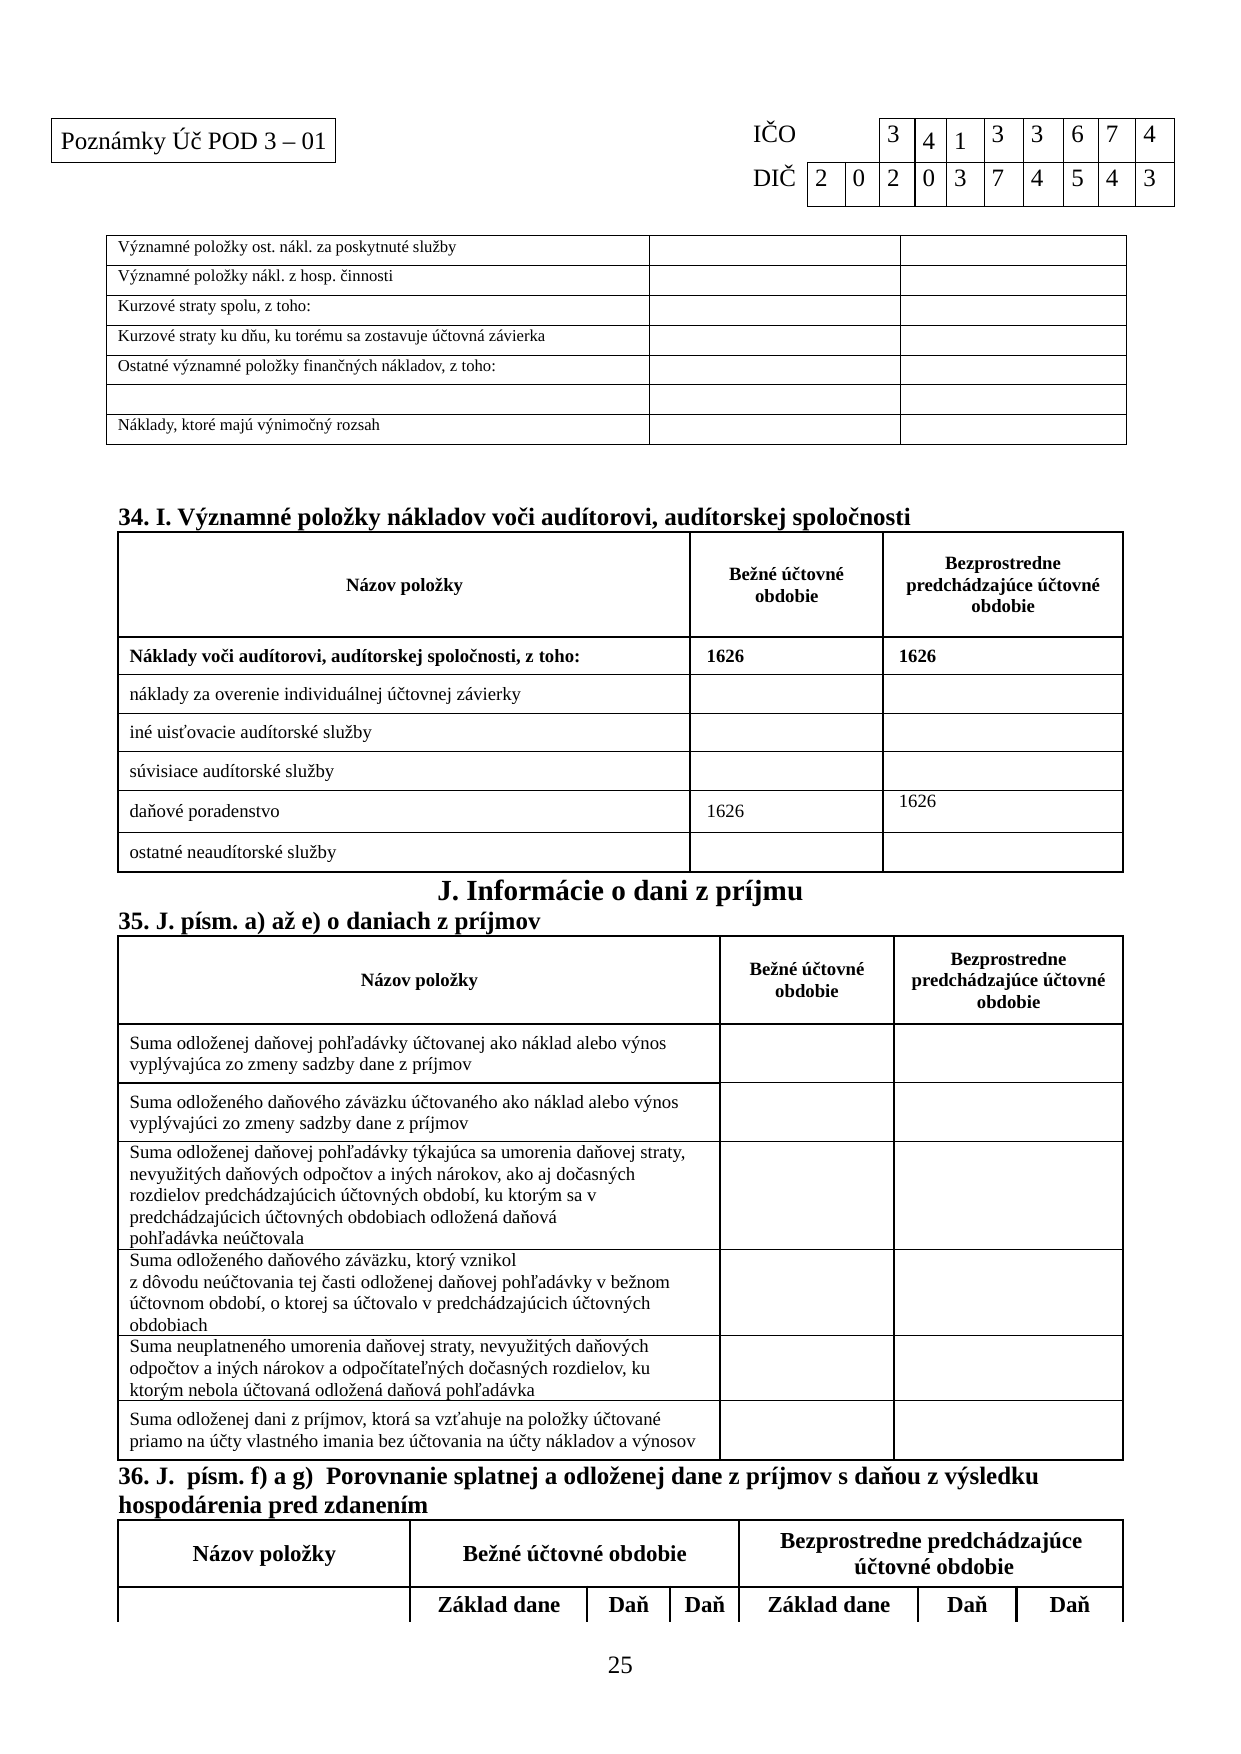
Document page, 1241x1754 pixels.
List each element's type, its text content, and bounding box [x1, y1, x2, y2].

table_header Názov položky [119, 1521, 409, 1586]
table_cell [650, 296, 900, 325]
table_cell [901, 385, 1126, 414]
table_cell 1626 [691, 638, 882, 674]
table_cell 1626 [884, 791, 1122, 832]
table_cell Daň [671, 1588, 738, 1622]
table_cell Suma odloženého daňového záväzku účtovaného ako náklad alebo výnos vyplývajúci zo zmeny sadzby dane z príjmov [119, 1084, 719, 1141]
table_cell Suma odloženej daňovej pohľadávky účtovanej ako náklad alebo výnos vyplývajúca zo zmeny sadzby dane z príjmov [119, 1025, 719, 1082]
table_cell náklady za overenie individuálnej účtovnej závierky [119, 675, 689, 713]
table_cell iné uisťovacie audítorské služby [119, 714, 689, 751]
table_cell [650, 385, 900, 414]
table_cell Základ dane [740, 1588, 917, 1622]
table_cell Daň [919, 1588, 1015, 1622]
table_cell 1626 [691, 791, 882, 832]
table_cell Suma odloženej dani z príjmov, ktorá sa vzťahuje na položky účtované priamo na účty vlastného imania bez účtovania na účty nákladov a výnosov [119, 1401, 719, 1459]
table_header Bezprostredne predchádzajúce účtovné obdobie [895, 937, 1122, 1023]
table_cell [650, 266, 900, 295]
table_header Bezprostredne predchádzajúce účtovné obdobie [740, 1521, 1122, 1586]
table_cell [895, 1250, 1122, 1335]
table_cell Náklady voči audítorovi, audítorskej spoločnosti, z toho: [119, 638, 689, 674]
table_cell [721, 1336, 893, 1400]
table_cell [895, 1025, 1122, 1082]
table_cell [721, 1401, 893, 1459]
table_cell [721, 1142, 893, 1249]
table_cell [119, 1588, 409, 1622]
table_cell [650, 356, 900, 384]
table_header Bežné účtovné obdobie [691, 533, 882, 636]
subtitle J. Informácie o dani z príjmu [118, 873, 1122, 906]
table_cell [721, 1083, 893, 1141]
subtitle 36. J. písm. f) a g) Porovnanie splatnej a odloženej dane z príjmov s daňou z výsledku hospodárenia pred zdanením [118, 1461, 1122, 1519]
table_cell [884, 833, 1122, 871]
table_header Bežné účtovné obdobie [411, 1521, 738, 1586]
table_cell Kurzové straty spolu, z toho: [107, 296, 649, 325]
table_cell daňové poradenstvo [119, 791, 689, 832]
table_cell [721, 1250, 893, 1335]
table_cell 1626 [884, 638, 1122, 674]
table_cell [691, 752, 882, 790]
table_header Bežné účtovné obdobie [721, 937, 893, 1023]
table_cell [901, 266, 1126, 295]
table_cell Suma neuplatneného umorenia daňovej straty, nevyužitých daňových odpočtov a iných nárokov a odpočítateľných dočasných rozdielov, ku ktorým nebola účtovaná odložená daňová pohľadávka [119, 1336, 719, 1400]
table_cell [901, 356, 1126, 384]
table_cell Ostatné významné položky finančných nákladov, z toho: [107, 356, 649, 384]
table_cell [691, 714, 882, 751]
table_cell [650, 326, 900, 354]
table_cell [107, 385, 649, 414]
table_cell [901, 296, 1126, 325]
table_cell ostatné neaudítorské služby [119, 833, 689, 871]
table_cell [650, 415, 900, 444]
table_cell [884, 714, 1122, 751]
table_cell [650, 236, 900, 265]
subtitle 35. J. písm. a) až e) o daniach z príjmov [118, 906, 1122, 935]
table_cell Významné položky ost. nákl. za poskytnuté služby [107, 236, 649, 265]
table_cell [901, 326, 1126, 354]
table_cell [895, 1401, 1122, 1459]
table_cell Kurzové straty ku dňu, ku torému sa zostavuje účtovná závierka [107, 326, 649, 354]
table_cell [895, 1083, 1122, 1141]
table_cell Významné položky nákl. z hosp. činnosti [107, 266, 649, 295]
table_cell [895, 1142, 1122, 1249]
table_cell Daň [1018, 1588, 1122, 1622]
table_cell Suma odloženej daňovej pohľadávky týkajúca sa umorenia daňovej straty, nevyužitých daňových odpočtov a iných nárokov, ako aj dočasných rozdielov predchádzajúcich účtovných období, ku ktorým sa v predchádzajúcich účtovných obdobiach odložená daňová pohľadávka neúčtovala [119, 1142, 719, 1249]
subtitle 34. I. Významné položky nákladov voči audítorovi, audítorskej spoločnosti [118, 502, 1122, 531]
table_cell [884, 752, 1122, 790]
table_cell Suma odloženého daňového záväzku, ktorý vznikol z dôvodu neúčtovania tej časti odloženej daňovej pohľadávky v bežnom účtovnom období, o ktorej sa účtovalo v predchádzajúcich účtovných obdobiach [119, 1250, 719, 1335]
table_header Bezprostredne predchádzajúce účtovné obdobie [884, 533, 1122, 636]
table_cell Daň [588, 1588, 669, 1622]
table_cell Základ dane [411, 1588, 586, 1622]
table_cell Náklady, ktoré majú výnimočný rozsah [107, 415, 649, 444]
table_header Názov položky [119, 533, 689, 636]
table_cell [901, 415, 1126, 444]
table_cell [884, 675, 1122, 713]
table_cell súvisiace audítorské služby [119, 752, 689, 790]
table_header Názov položky [119, 937, 719, 1023]
table_cell [691, 833, 882, 871]
table_cell [901, 236, 1126, 265]
table_cell [895, 1336, 1122, 1400]
table_cell [721, 1025, 893, 1082]
table_cell [691, 675, 882, 713]
